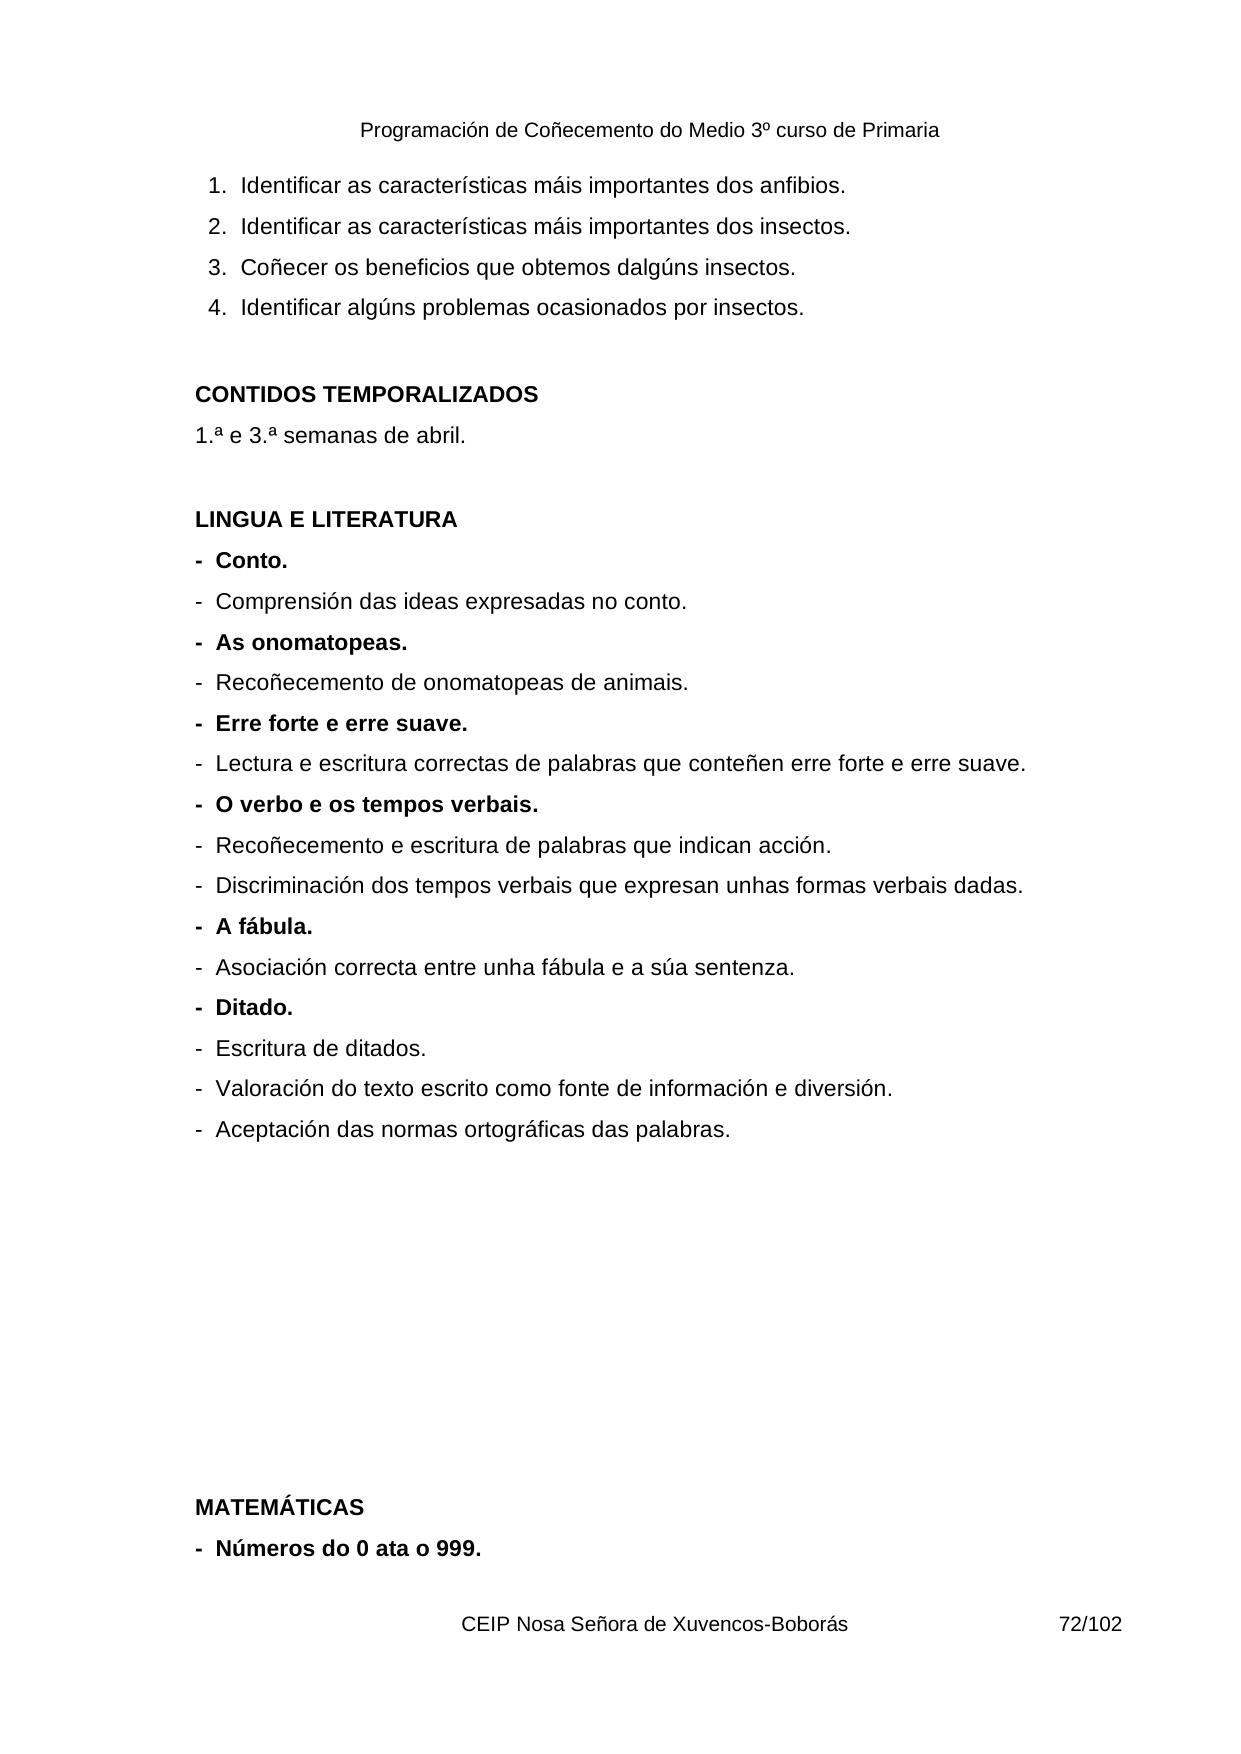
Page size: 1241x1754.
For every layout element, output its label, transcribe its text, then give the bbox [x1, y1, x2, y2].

text 1. Identificar as características máis importantes dos anfibios. [177, 172, 1122, 199]
text CONTIDOS TEMPORALIZADOS [177, 378, 1122, 407]
text - Escritura de ditados. [177, 1034, 1122, 1061]
text 2. Identificar as características máis importantes dos insectos. [177, 212, 1122, 239]
text - Aceptación das normas ortográficas das palabras. [177, 1115, 1122, 1142]
text 4. Identificar algúns problemas ocasionados por insectos. [177, 293, 1122, 321]
text - O verbo e os tempos verbais. [177, 790, 1122, 817]
text LINGUA E LITERATURA [177, 503, 1122, 532]
text 1.ª e 3.ª semanas de abril. [177, 422, 1122, 449]
text - Ditado. [177, 993, 1122, 1021]
text - Valoración do texto escrito como fonte de información e diversión. [177, 1075, 1122, 1102]
text - Asociación correcta entre unha fábula e a súa sentenza. [177, 953, 1122, 980]
text - Comprensión das ideas expresadas no conto. [177, 587, 1122, 614]
text - Recoñecemento e escritura de palabras que indican acción. [177, 831, 1122, 858]
text - Lectura e escritura correctas de palabras que conteñen erre forte e erre suave. [177, 750, 1122, 777]
text - A fábula. [177, 912, 1122, 939]
text - Números do 0 ata o 999. [177, 1534, 1122, 1561]
text MATEMÁTICAS [177, 1492, 1122, 1520]
text 3. Coñecer os beneficios que obtemos dalgúns insectos. [177, 253, 1122, 280]
text - Conto. [177, 547, 1122, 574]
text - Discriminación dos tempos verbais que expresan unhas formas verbais dadas. [177, 872, 1122, 899]
text - Erre forte e erre suave. [177, 709, 1122, 736]
text - As onomatopeas. [177, 628, 1122, 655]
text - Recoñecemento de onomatopeas de animais. [177, 668, 1122, 696]
